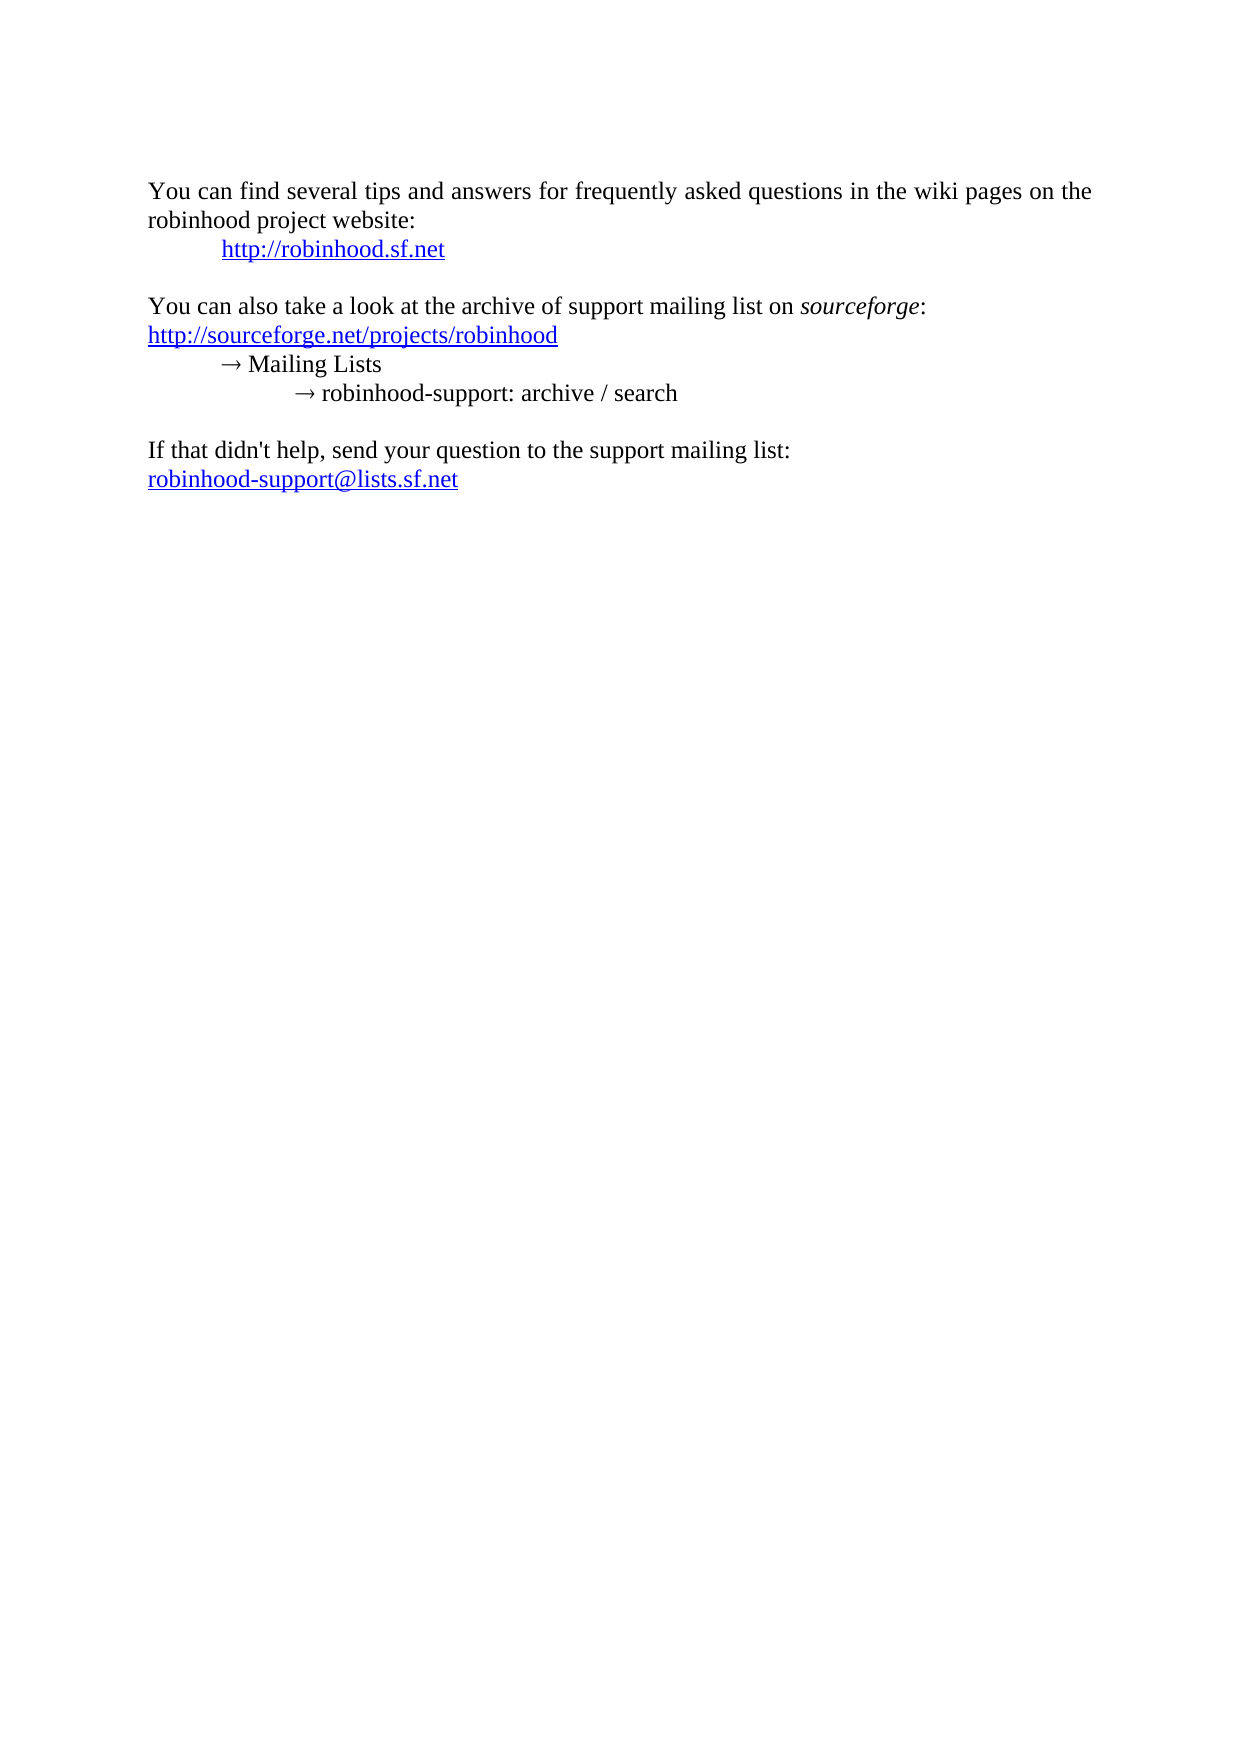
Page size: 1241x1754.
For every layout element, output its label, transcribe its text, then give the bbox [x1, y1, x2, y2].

text ® robinhood-support: archive / search [148, 378, 1093, 406]
text ® Mailing Lists [148, 349, 1093, 378]
text http://sourceforge.net/projects/robinhood [148, 320, 1093, 349]
text You can find several tips and answers for frequently asked questions in the wiki pages on the robinhood project website: [148, 176, 1093, 234]
text robinhood-support@lists.sf.net [148, 464, 1093, 493]
text http://robinhood.sf.net [148, 234, 1093, 263]
text If that didn't help, send your question to the support mailing list: [148, 435, 1093, 464]
text You can also take a look at the archive of support mailing list on sourceforge: [148, 291, 1093, 320]
